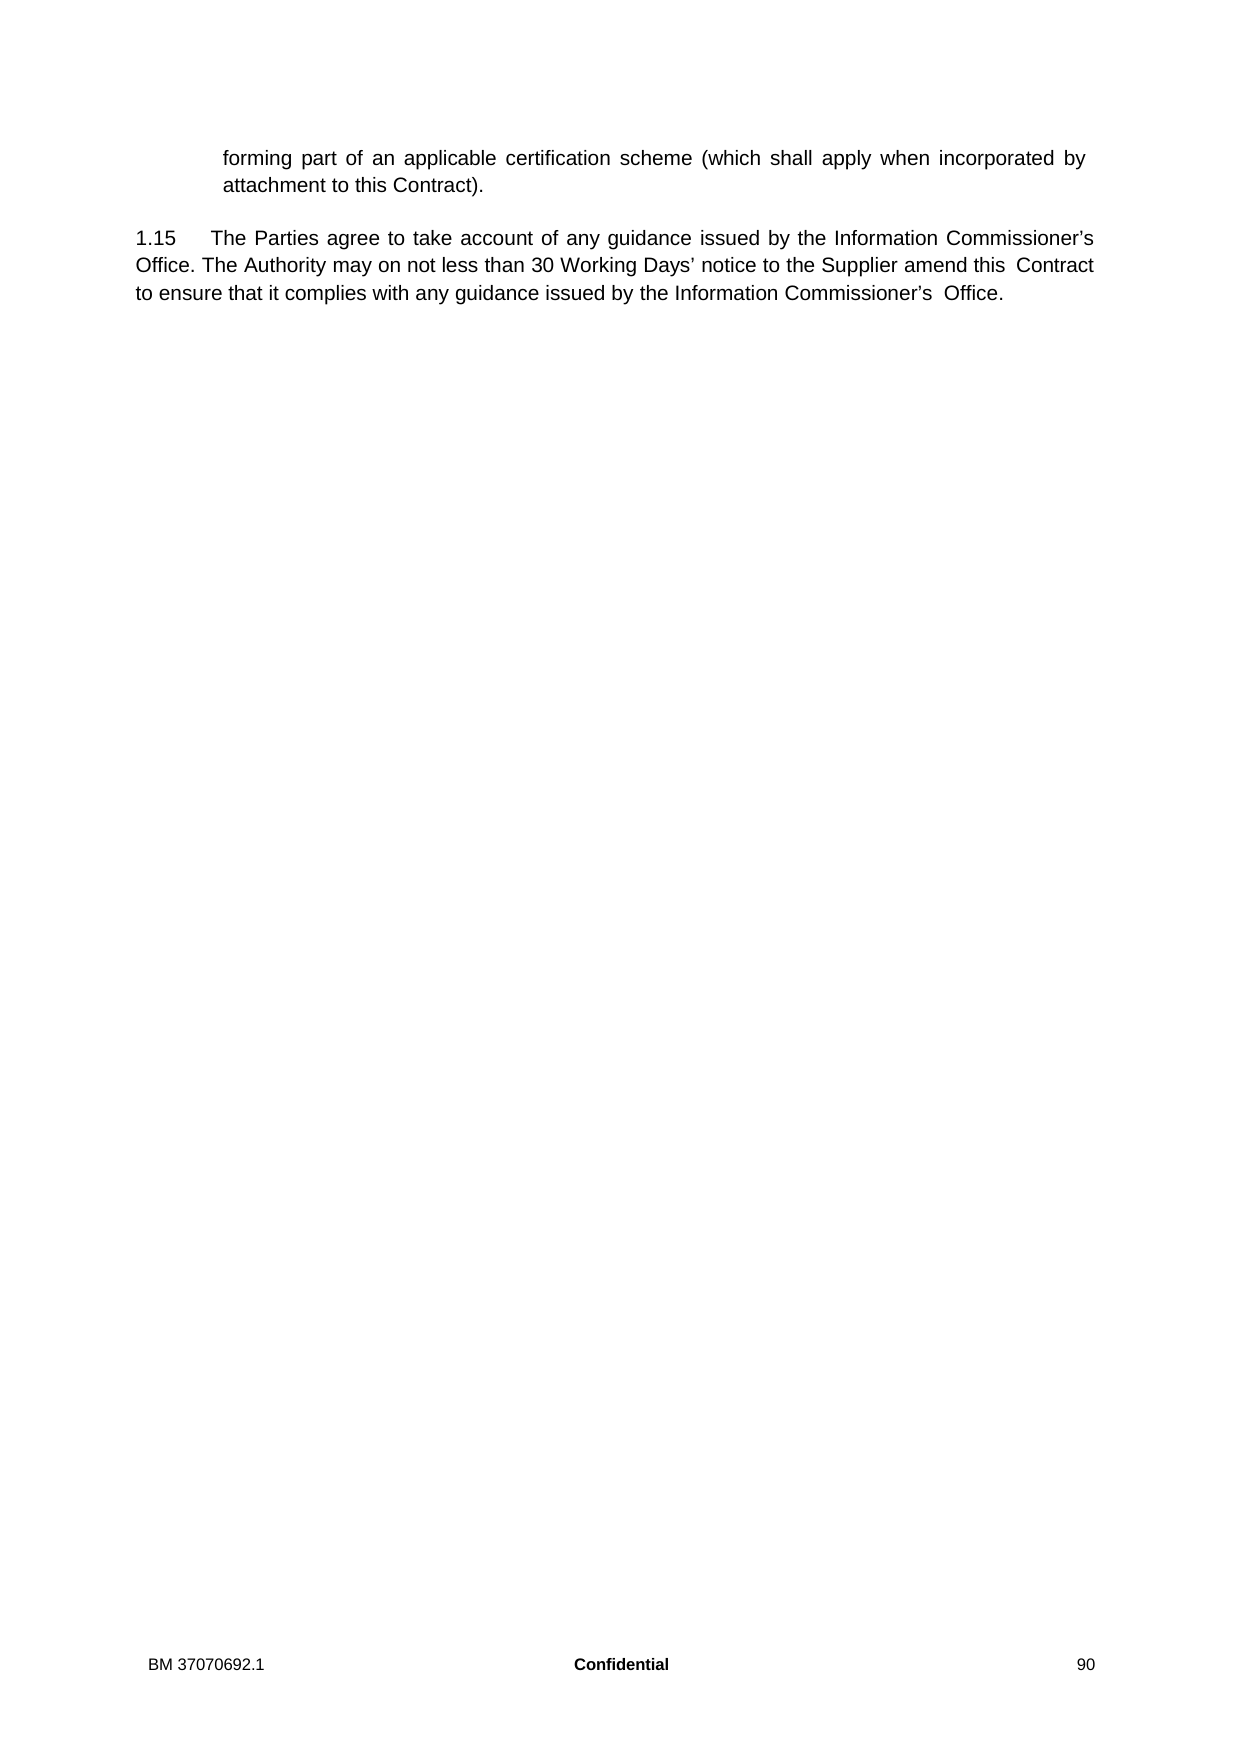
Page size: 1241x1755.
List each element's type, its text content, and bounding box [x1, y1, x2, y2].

list The Parties agree to take account of any guidance issued by the Information Commissioner’s Office. The Authority may on not less than 30 Working Days’ notice to the Supplier amend this Contract to ensure that it complies with any guidance issued by the Information Commissioner’s Office. [135, 225, 1095, 304]
text forming part of an applicable certification scheme (which shall apply when incorporated by attachment to this Contract). [223, 146, 1094, 197]
